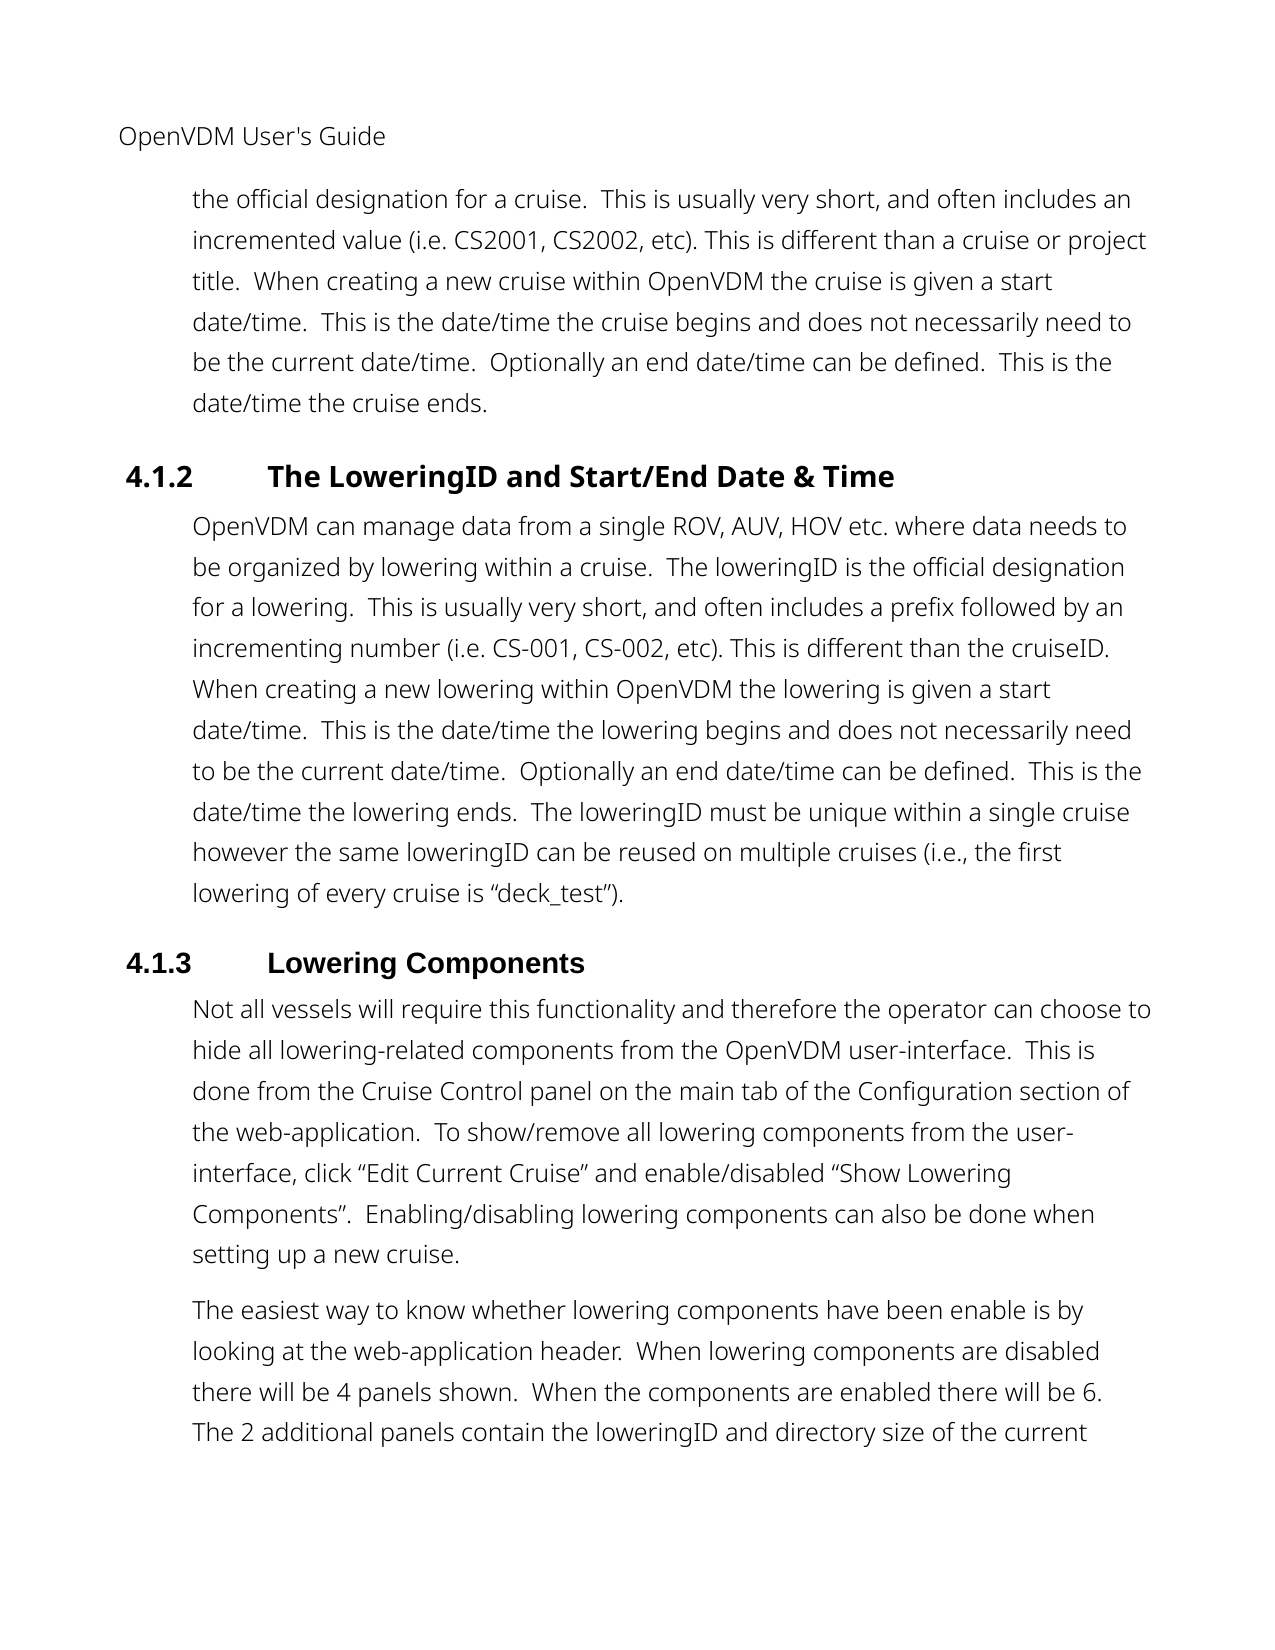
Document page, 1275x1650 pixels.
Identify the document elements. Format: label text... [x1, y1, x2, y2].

text the official designation for a cruise. This is usually very short, and often includes an incremented value (i.e. CS2001, CS2002, etc). This is different than a cruise or project title. When creating a new cruise within OpenVDM the cruise is given a start date/time. This is the date/time the cruise begins and does not necessarily need to be the current date/time. Optionally an end date/time can be defined. This is the date/time the cruise ends. [192, 182, 1157, 420]
text OpenVDM can manage data from a single ROV, AUV, HOV etc. where data needs to be organized by lowering within a cruise. The loweringID is the official designation for a lowering. This is usually very short, and often includes a prefix followed by an incrementing number (i.e. CS-001, CS-002, etc). This is different than the cruiseID. When creating a new lowering within OpenVDM the lowering is given a start date/time. This is the date/time the lowering begins and does not necessarily need to be the current date/time. Optionally an end date/time can be defined. This is the date/time the lowering ends. The loweringID must be unique within a single cruise however the same loweringID can be reused on multiple cruises (i.e., the first lowering of every cruise is “deck_test”). [192, 508, 1157, 910]
subtitle Lowering Components [118, 946, 1157, 979]
text The easiest way to know whether lowering components have been enable is by looking at the web-application header. When lowering components are disabled there will be 4 panels shown. When the components are enabled there will be 6. The 2 additional panels contain the loweringID and directory size of the current [192, 1292, 1157, 1449]
text Not all vessels will require this functionality and therefore the operator can choose to hide all lowering-related components from the OpenVDM user-interface. This is done from the Cruise Control panel on the main tab of the Configuration section of the web-application. To show/remove all lowering components from the user-interface, click “Edit Current Cruise” and enable/disabled “Show Lowering Components”. Enabling/disabling lowering components can also be done when setting up a new cruise. [192, 992, 1157, 1271]
subtitle The LoweringID and Start/End Date & Time [118, 456, 1157, 496]
